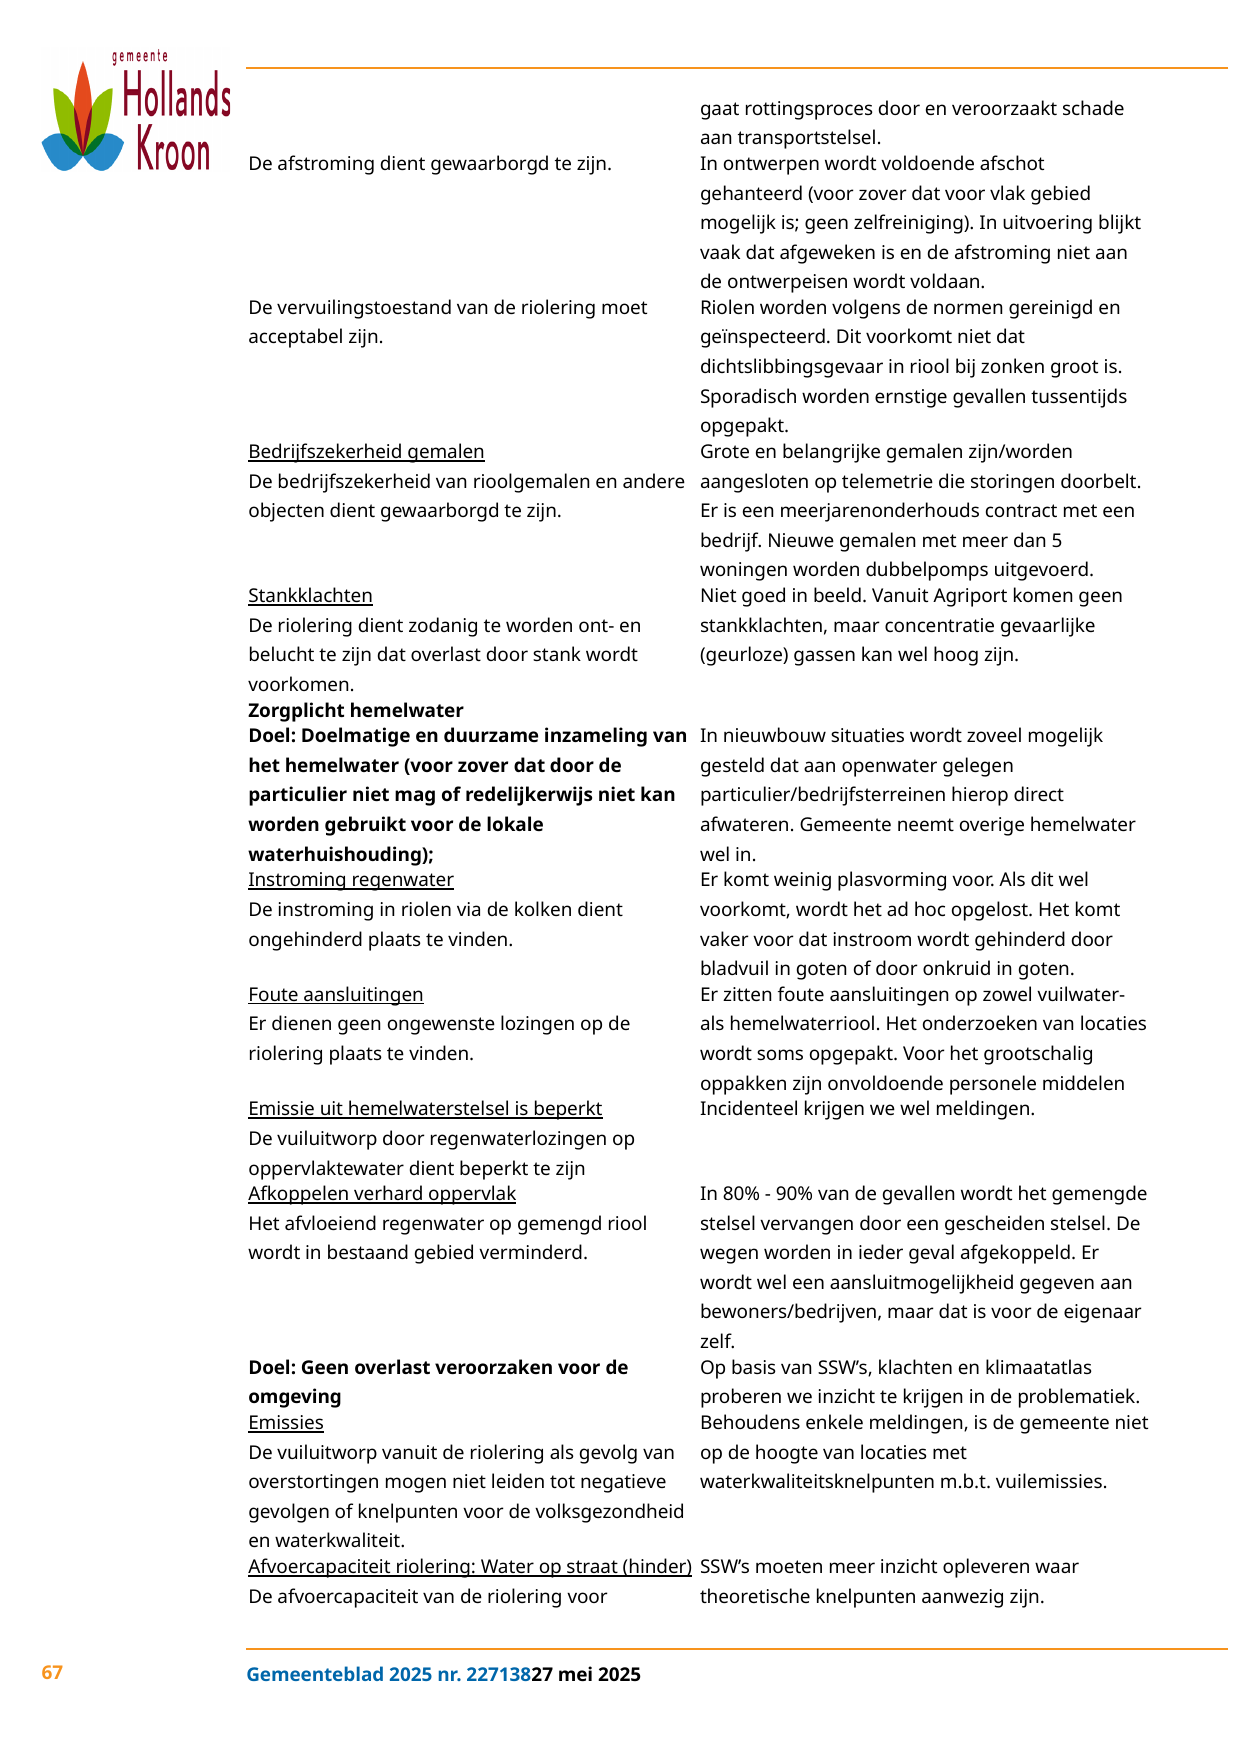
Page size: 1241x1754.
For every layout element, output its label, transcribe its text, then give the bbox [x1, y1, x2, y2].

table_cell Behoudens enkele meldingen, is de gemeente niet op de hoogte van locaties met waterkwaliteitsknelpunten m.b.t. vuilemissies. [700, 1409, 1152, 1553]
table_cell Emissies De vuiluitworp vanuit de riolering als gevolg van overstortingen mogen niet leiden tot negatieve gevolgen of knelpunten voor de volksgezondheid en waterkwaliteit. [248, 1409, 700, 1553]
table_cell Riolen worden volgens de normen gereinigd en geïnspecteerd. Dit voorkomt niet dat dichtslibbingsgevaar in riool bij zonken groot is. Sporadisch worden ernstige gevallen tussentijds opgepakt. [700, 294, 1152, 438]
table_cell Op basis van SSW’s, klachten en klimaatatlas proberen we inzicht te krijgen in de problematiek. [700, 1354, 1152, 1409]
table_cell Doel: Geen overlast veroorzaken voor de omgeving [248, 1354, 700, 1409]
table_cell In ontwerpen wordt voldoende afschot gehanteerd (voor zover dat voor vlak gebied mogelijk is; geen zelfreiniging). In uitvoering blijkt vaak dat afgeweken is en de afstroming niet aan de ontwerpeisen wordt voldaan. [700, 150, 1152, 294]
table_cell Grote en belangrijke gemalen zijn/worden aangesloten op telemetrie die storingen doorbelt. Er is een meerjarenonderhouds contract met een bedrijf. Nieuwe gemalen met meer dan 5 woningen worden dubbelpomps uitgevoerd. [700, 438, 1152, 582]
table_cell Zorgplicht hemelwater [248, 697, 700, 722]
table_cell Stankklachten De riolering dient zodanig te worden ont- en belucht te zijn dat overlast door stank wordt voorkomen. [248, 582, 700, 697]
table_cell Afvoercapaciteit riolering: Water op straat (hinder) De afvoercapaciteit van de riolering voor [248, 1554, 700, 1609]
table_cell De afstroming dient gewaarborgd te zijn. [248, 150, 700, 294]
table_cell Er komt weinig plasvorming voor. Als dit wel voorkomt, wordt het ad hoc opgelost. Het komt vaker voor dat instroom wordt gehinderd door bladvuil in goten of door onkruid in goten. [700, 867, 1152, 981]
table_cell Afkoppelen verhard oppervlak Het afvloeiend regenwater op gemengd riool wordt in bestaand gebied verminderd. [248, 1180, 700, 1354]
table_cell Foute aansluitingen Er dienen geen ongewenste lozingen op de riolering plaats te vinden. [248, 981, 700, 1096]
table_cell In 80% - 90% van de gevallen wordt het gemengde stelsel vervangen door een gescheiden stelsel. De wegen worden in ieder geval afgekoppeld. Er wordt wel een aansluitmogelijkheid gegeven aan bewoners/bedrijven, maar dat is voor de eigenaar zelf. [700, 1180, 1152, 1354]
table_cell Doel: Doelmatige en duurzame inzameling van het hemelwater (voor zover dat door de particulier niet mag of redelijkerwijs niet kan worden gebruikt voor de lokale waterhuishouding); [248, 723, 700, 867]
table_cell Incidenteel krijgen we wel meldingen. [700, 1096, 1152, 1180]
table_cell [248, 95, 700, 150]
table_cell Instroming regenwater De instroming in riolen via de kolken dient ongehinderd plaats te vinden. [248, 867, 700, 981]
table_cell Emissie uit hemelwaterstelsel is beperkt De vuiluitworp door regenwaterlozingen op oppervlaktewater dient beperkt te zijn [248, 1096, 700, 1180]
table_cell [700, 697, 1152, 722]
table_cell SSW’s moeten meer inzicht opleveren waar theoretische knelpunten aanwezig zijn. [700, 1554, 1152, 1609]
table_cell gaat rottingsproces door en veroorzaakt schade aan transportstelsel. [700, 95, 1152, 150]
table_cell Bedrijfszekerheid gemalen De bedrijfszekerheid van rioolgemalen en andere objecten dient gewaarborgd te zijn. [248, 438, 700, 582]
table_cell Niet goed in beeld. Vanuit Agriport komen geen stankklachten, maar concentratie gevaarlijke (geurloze) gassen kan wel hoog zijn. [700, 582, 1152, 697]
table_cell De vervuilingstoestand van de riolering moet acceptabel zijn. [248, 294, 700, 438]
picture [41, 47, 231, 172]
table_cell Er zitten foute aansluitingen op zowel vuilwater- als hemelwaterriool. Het onderzoeken van locaties wordt soms opgepakt. Voor het grootschalig oppakken zijn onvoldoende personele middelen [700, 981, 1152, 1096]
table_cell In nieuwbouw situaties wordt zoveel mogelijk gesteld dat aan openwater gelegen particulier/bedrijfsterreinen hierop direct afwateren. Gemeente neemt overige hemelwater wel in. [700, 723, 1152, 867]
